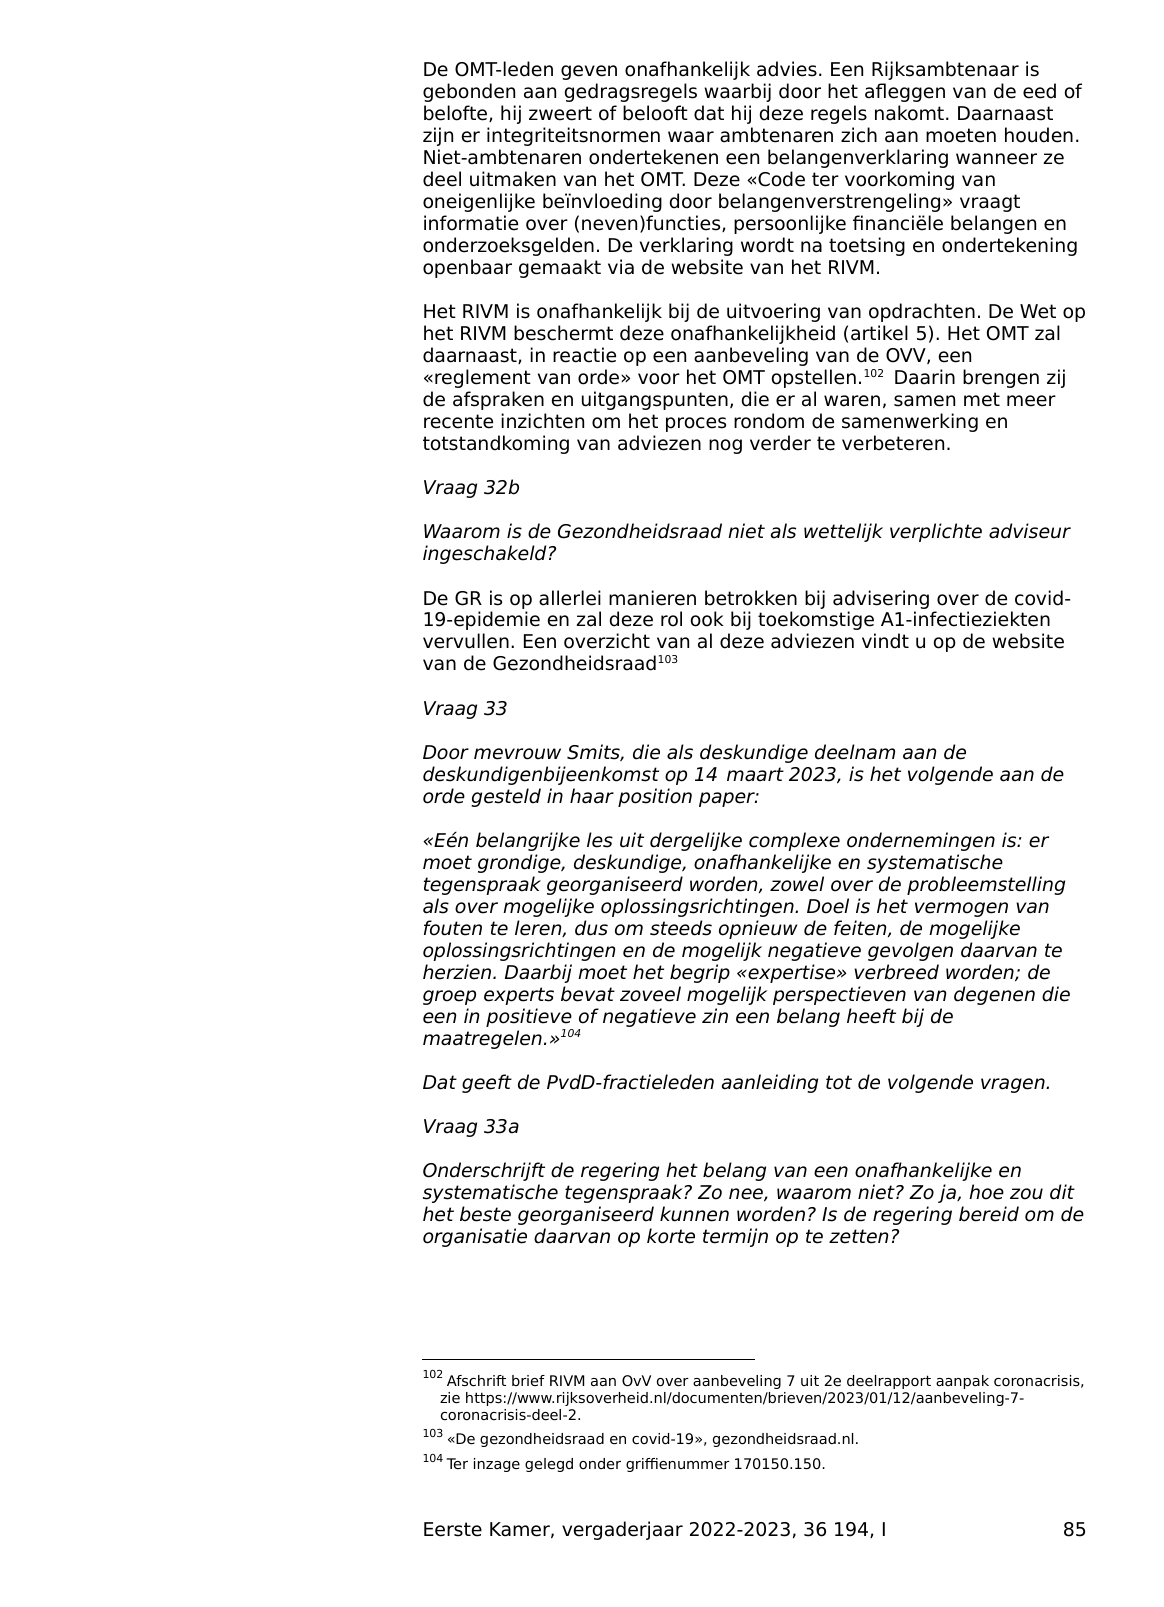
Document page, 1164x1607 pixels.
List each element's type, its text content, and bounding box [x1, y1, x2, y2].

text «De gezondheidsraad en covid-19», gezondheidsraad.nl. [422, 1427, 1087, 1449]
subtitle Vraag 33a [422, 1116, 1087, 1138]
text Het RIVM is onafhankelijk bij de uitvoering van opdrachten. De Wet op het RIVM beschermt deze onafhankelijkheid (artikel 5). Het OMT zal daarnaast, in reactie op een aanbeveling van de OVV, een «reglement van orde» voor het OMT opstellen. Daarin brengen zij de afspraken en uitgangspunten, die er al waren, samen met meer recente inzichten om het proces rondom de samenwerking en totstandkoming van adviezen nog verder te verbeteren. [422, 301, 1087, 455]
subtitle Vraag 32b [422, 477, 1087, 499]
text Door mevrouw Smits, die als deskundige deelnam aan de deskundigenbijeenkomst op 14 maart 2023, is het volgende aan de orde gesteld in haar position paper: [422, 742, 1087, 808]
text «Eén belangrijke les uit dergelijke complexe ondernemingen is: er moet grondige, deskundige, onafhankelijke en systematische tegenspraak georganiseerd worden, zowel over de probleemstelling als over mogelijke oplossingsrichtingen. Doel is het vermogen van fouten te leren, dus om steeds opnieuw de feiten, de mogelijke oplossingsrichtingen en de mogelijk negatieve gevolgen daarvan te herzien. Daarbij moet het begrip «expertise» verbreed worden; de groep experts bevat zoveel mogelijk perspectieven van degenen die een in positieve of negatieve zin een belang heeft bij de maatregelen.» [422, 830, 1087, 1049]
text Afschrift brief RIVM aan OvV over aanbeveling 7 uit 2e deelrapport aanpak coronacrisis, zie https://www.rijksoverheid.nl/documenten/brieven/2023/01/12/aanbeveling-7-coronacrisis-deel-2. [422, 1368, 1087, 1424]
text Onderschrijft de regering het belang van een onafhankelijke en systematische tegenspraak? Zo nee, waarom niet? Zo ja, hoe zou dit het beste georganiseerd kunnen worden? Is de regering bereid om de organisatie daarvan op korte termijn op te zetten? [422, 1160, 1087, 1248]
text De OMT-leden geven onafhankelijk advies. Een Rijksambtenaar is gebonden aan gedragsregels waarbij door het afleggen van de eed of belofte, hij zweert of belooft dat hij deze regels nakomt. Daarnaast zijn er integriteitsnormen waar ambtenaren zich aan moeten houden. Niet-ambtenaren ondertekenen een belangenverklaring wanneer ze deel uitmaken van het OMT. Deze «Code ter voorkoming van oneigenlijke beïnvloeding door belangenverstrengeling» vraagt informatie over (neven)functies, persoonlijke financiële belangen en onderzoeksgelden. De verklaring wordt na toetsing en ondertekening openbaar gemaakt via de website van het RIVM. [422, 59, 1087, 279]
text Dat geeft de PvdD-fractieleden aanleiding tot de volgende vragen. [422, 1072, 1087, 1094]
text De GR is op allerlei manieren betrokken bij advisering over de covid-19-epidemie en zal deze rol ook bij toekomstige A1-infectieziekten vervullen. Een overzicht van al deze adviezen vindt u op de website van de Gezondheidsraad [422, 587, 1087, 675]
subtitle Vraag 33 [422, 697, 1087, 719]
text Waarom is de Gezondheidsraad niet als wettelijk verplichte adviseur ingeschakeld? [422, 521, 1087, 565]
text Ter inzage gelegd onder griffienummer 170150.150. [422, 1452, 1087, 1474]
